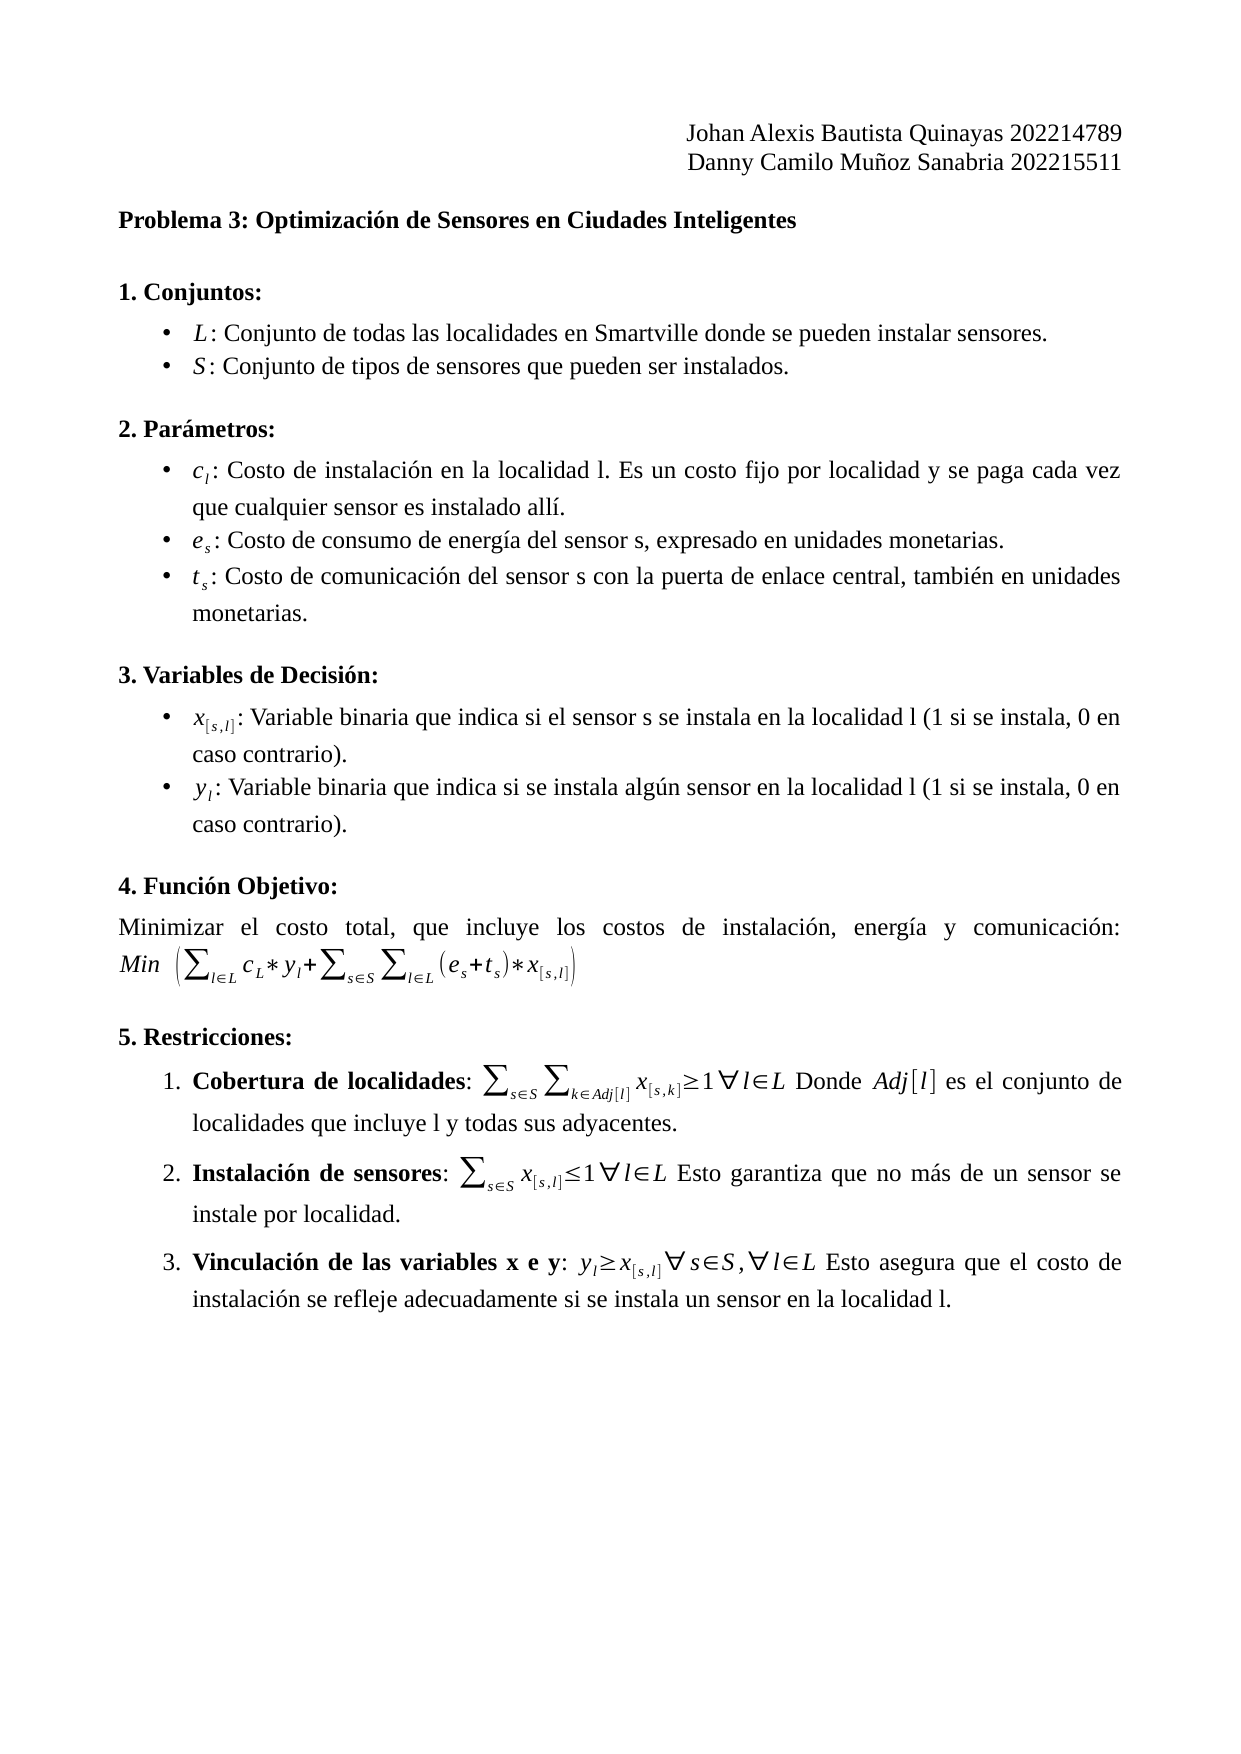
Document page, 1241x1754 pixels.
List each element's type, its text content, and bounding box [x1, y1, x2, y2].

list Costo de comunicación del sensor s con la puerta de enlace central, también en unidades monetarias. [162, 561, 1122, 627]
list Variable binaria que indica si se instala algún sensor en la localidad l (1 si se instala, 0 en caso contrario). [162, 772, 1122, 837]
list Conjunto de tipos de sensores que pueden ser instalados. [162, 351, 1122, 380]
list Costo de consumo de energía del sensor s, expresado en unidades monetarias. [162, 525, 1122, 557]
subtitle 3. Variables de Decisión: [118, 660, 1122, 689]
subtitle 2. Parámetros: [118, 414, 1122, 442]
list Conjunto de todas las localidades en Smartville donde se pueden instalar sensores. [162, 318, 1122, 347]
text Minimizar el costo total, que incluye los costos de instalación, energía y comunicación: [118, 912, 1122, 989]
text Problema 3: Optimización de Sensores en Ciudades Inteligentes [118, 205, 1122, 234]
list Variable binaria que indica si el sensor s se instala en la localidad l (1 si se instala, 0 en caso contrario). [162, 702, 1122, 768]
list Costo de instalación en la localidad l. Es un costo fijo por localidad y se paga cada vez que cualquier sensor es instalado allí. [162, 455, 1122, 520]
subtitle 5. Restricciones: [118, 1022, 1122, 1051]
subtitle 4. Función Objetivo: [118, 871, 1122, 900]
subtitle 1. Conjuntos: [118, 277, 1122, 306]
list Vinculación de las variables x e y: Esto asegura que el costo de instalación se refleje adecuadamente si se instala un sensor en la localidad l. [162, 1247, 1122, 1313]
list Instalación de sensores: Esto garantiza que no más de un sensor se instale por localidad. [162, 1156, 1122, 1228]
list Cobertura de localidades: Donde es el conjunto de localidades que incluye l y todas sus adyacentes. [162, 1063, 1122, 1137]
